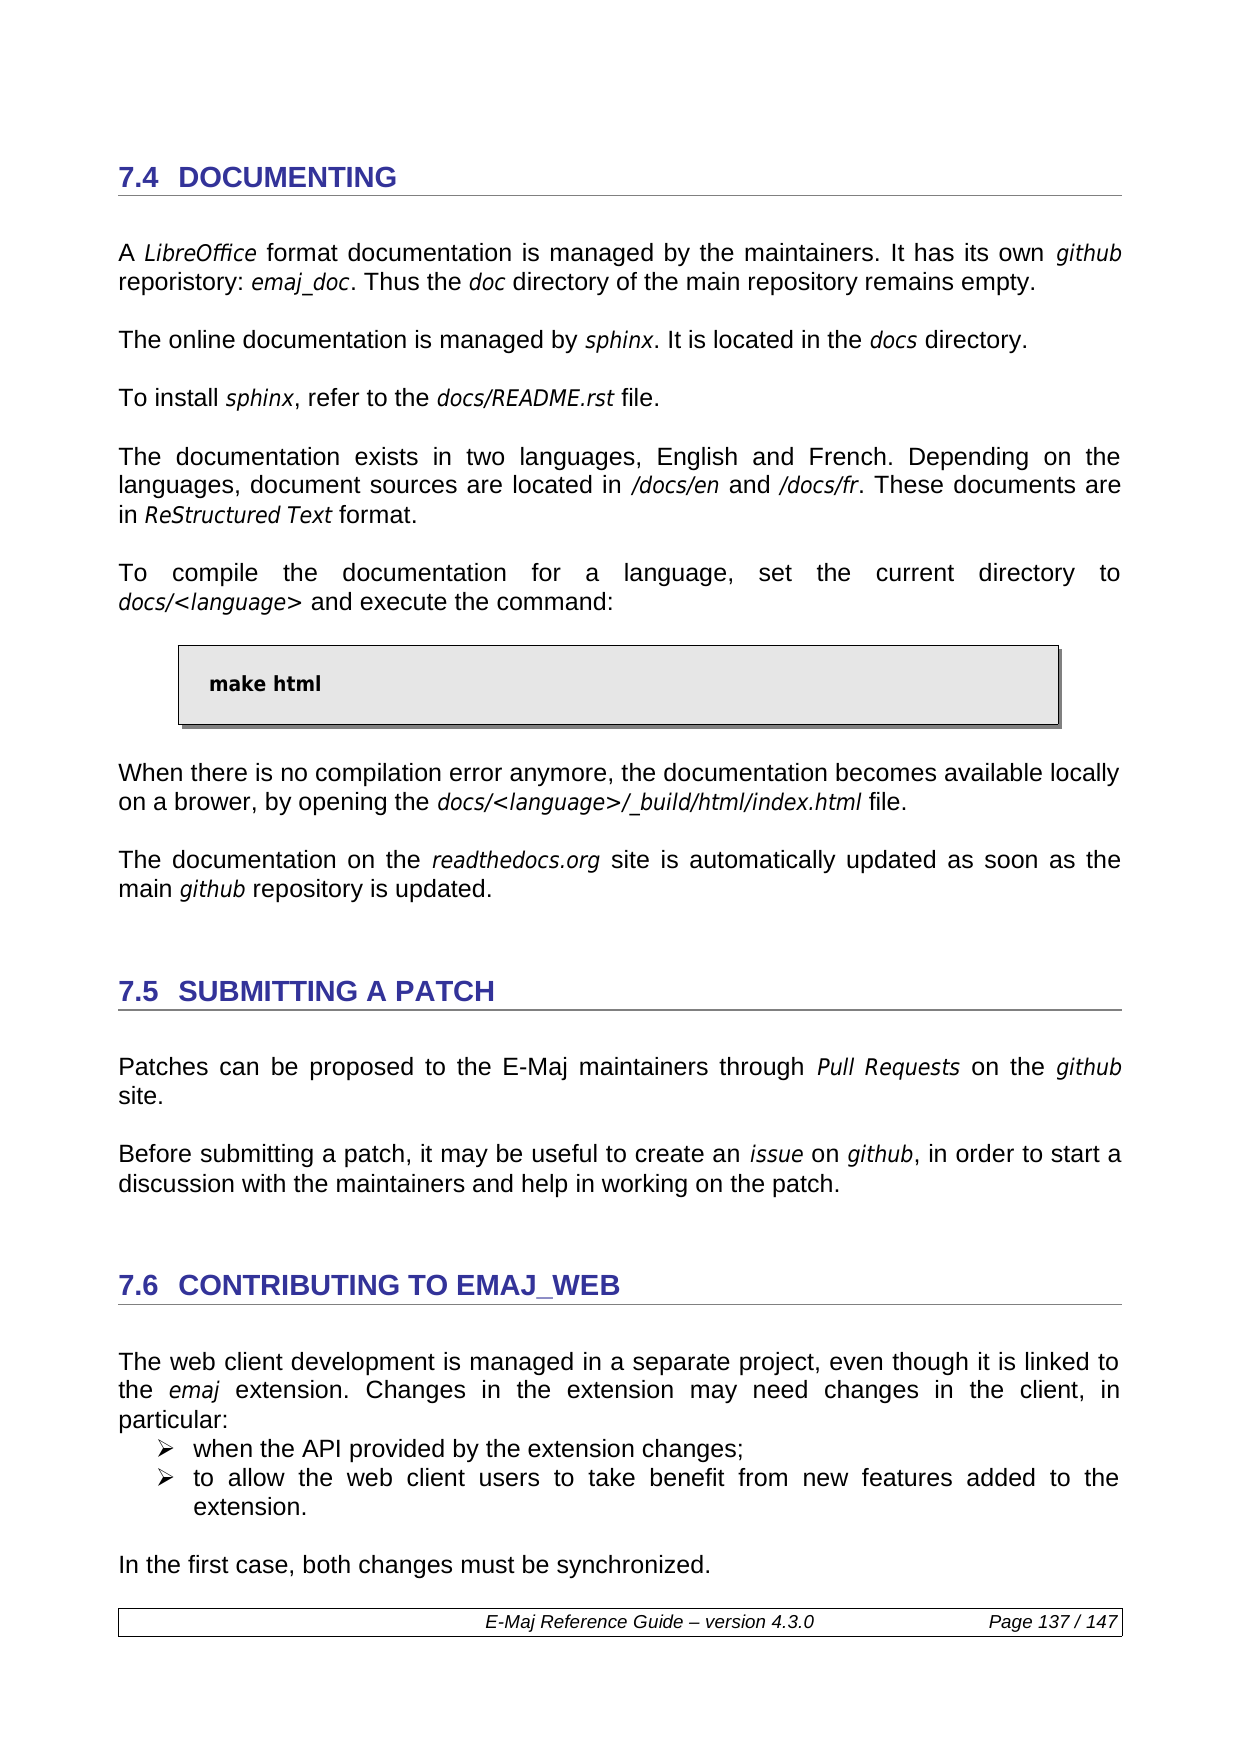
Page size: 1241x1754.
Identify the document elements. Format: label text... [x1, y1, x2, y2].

subtitle Submitting a patch [118, 974, 1122, 1009]
text The online documentation is managed by sphinx. It is located in the docs directory. [118, 325, 1122, 354]
text A LibreOffice format documentation is managed by the maintainers. It has its own github reporistory: emaj_doc. Thus the doc directory of the main repository remains empty. [118, 238, 1122, 296]
list to allow the web client users to take benefit from new features added to the extension. [156, 1463, 1122, 1521]
text In the first case, both changes must be synchronized. [118, 1550, 1122, 1579]
text The web client development is managed in a separate project, even though it is linked to the emaj extension. Changes in the extension may need changes in the client, in particular: [118, 1346, 1122, 1433]
text When there is no compilation error anymore, the documentation becomes available locally on a brower, by opening the docs/<language>/_build/html/index.html file. [118, 758, 1122, 816]
text The documentation exists in two languages, English and French. Depending on the languages, document sources are located in /docs/en and /docs/fr. These documents are in ReStructured Text format. [118, 441, 1122, 528]
subtitle Documenting [118, 160, 1122, 195]
list when the API provided by the extension changes; [156, 1433, 1122, 1463]
text The documentation on the readthedocs.org site is automatically updated as soon as the main github repository is updated. [118, 845, 1122, 903]
subtitle Contributing to Emaj_web [118, 1268, 1122, 1304]
text Patches can be proposed to the E-Maj maintainers through Pull Requests on the github site. [118, 1052, 1122, 1110]
text make html [179, 669, 1058, 694]
text Before submitting a patch, it may be useful to create an issue on github, in order to start a discussion with the maintainers and help in working on the patch. [118, 1139, 1122, 1197]
text To install sphinx, refer to the docs/README.rst file. [118, 383, 1122, 412]
text To compile the documentation for a language, set the current directory to docs/<language> and execute the command: [118, 558, 1122, 616]
